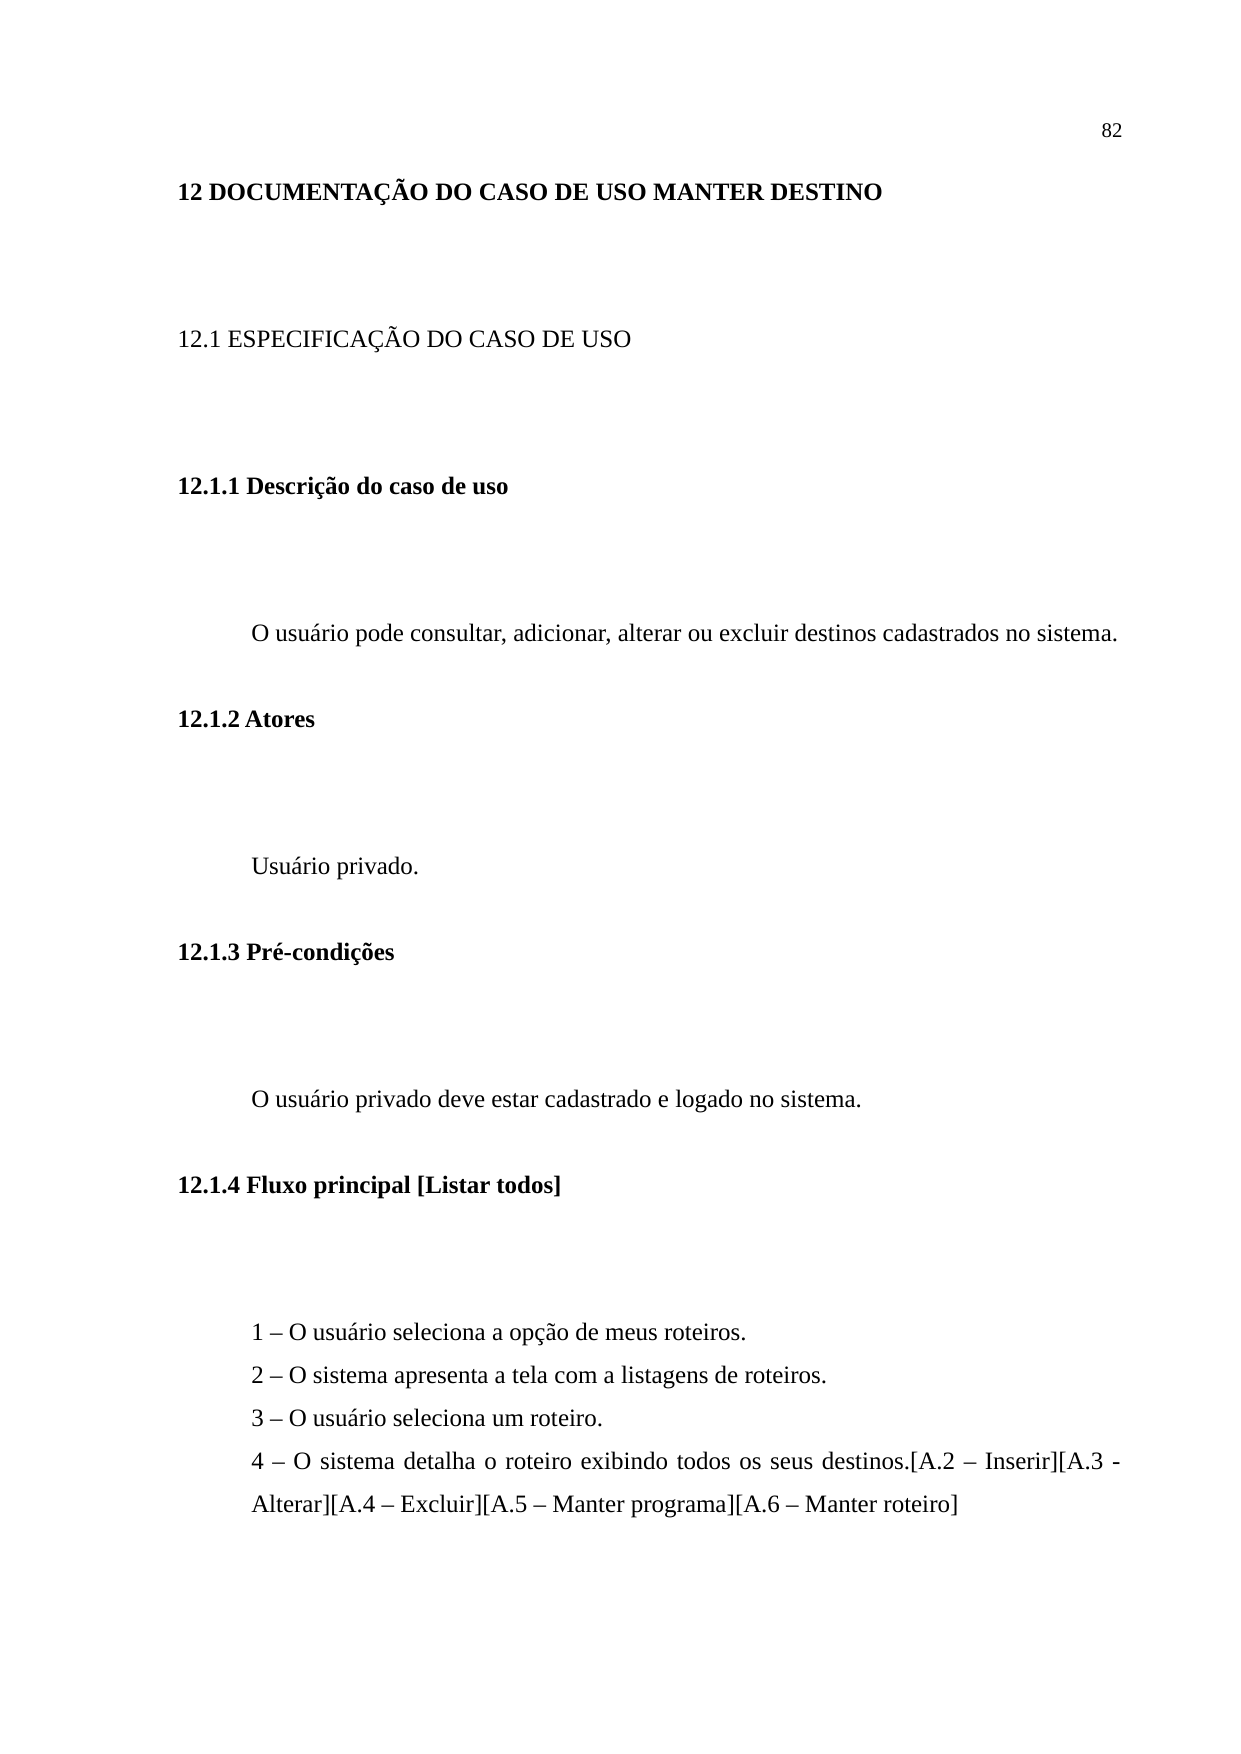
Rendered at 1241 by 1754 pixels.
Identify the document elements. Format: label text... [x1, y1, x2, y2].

subtitle Fluxo principal [Listar todos] [177, 1170, 1122, 1199]
text 2 – O sistema apresenta a tela com a listagens de roteiros. [251, 1360, 1122, 1389]
text 1 – O usuário seleciona a opção de meus roteiros. [251, 1317, 1122, 1346]
subtitle Descrição do caso de uso [177, 471, 1122, 499]
subtitle Documentação do caso de uso manter destino [177, 177, 945, 206]
subtitle Especificação do caso de uso [177, 324, 1122, 353]
subtitle Atores [177, 704, 1122, 733]
text Usuário privado. [177, 851, 1122, 879]
subtitle Pré-condições [177, 937, 1122, 966]
text O usuário pode consultar, adicionar, alterar ou excluir destinos cadastrados no sistema. [177, 618, 1122, 646]
text 3 – O usuário seleciona um roteiro. [251, 1403, 1122, 1432]
text 4 – O sistema detalha o roteiro exibindo todos os seus destinos.[A.2 – Inserir][A.3 - Alterar][A.4 – Excluir][A.5 – Manter programa][A.6 – Manter roteiro] [251, 1446, 1122, 1518]
text O usuário privado deve estar cadastrado e logado no sistema. [177, 1084, 1122, 1113]
